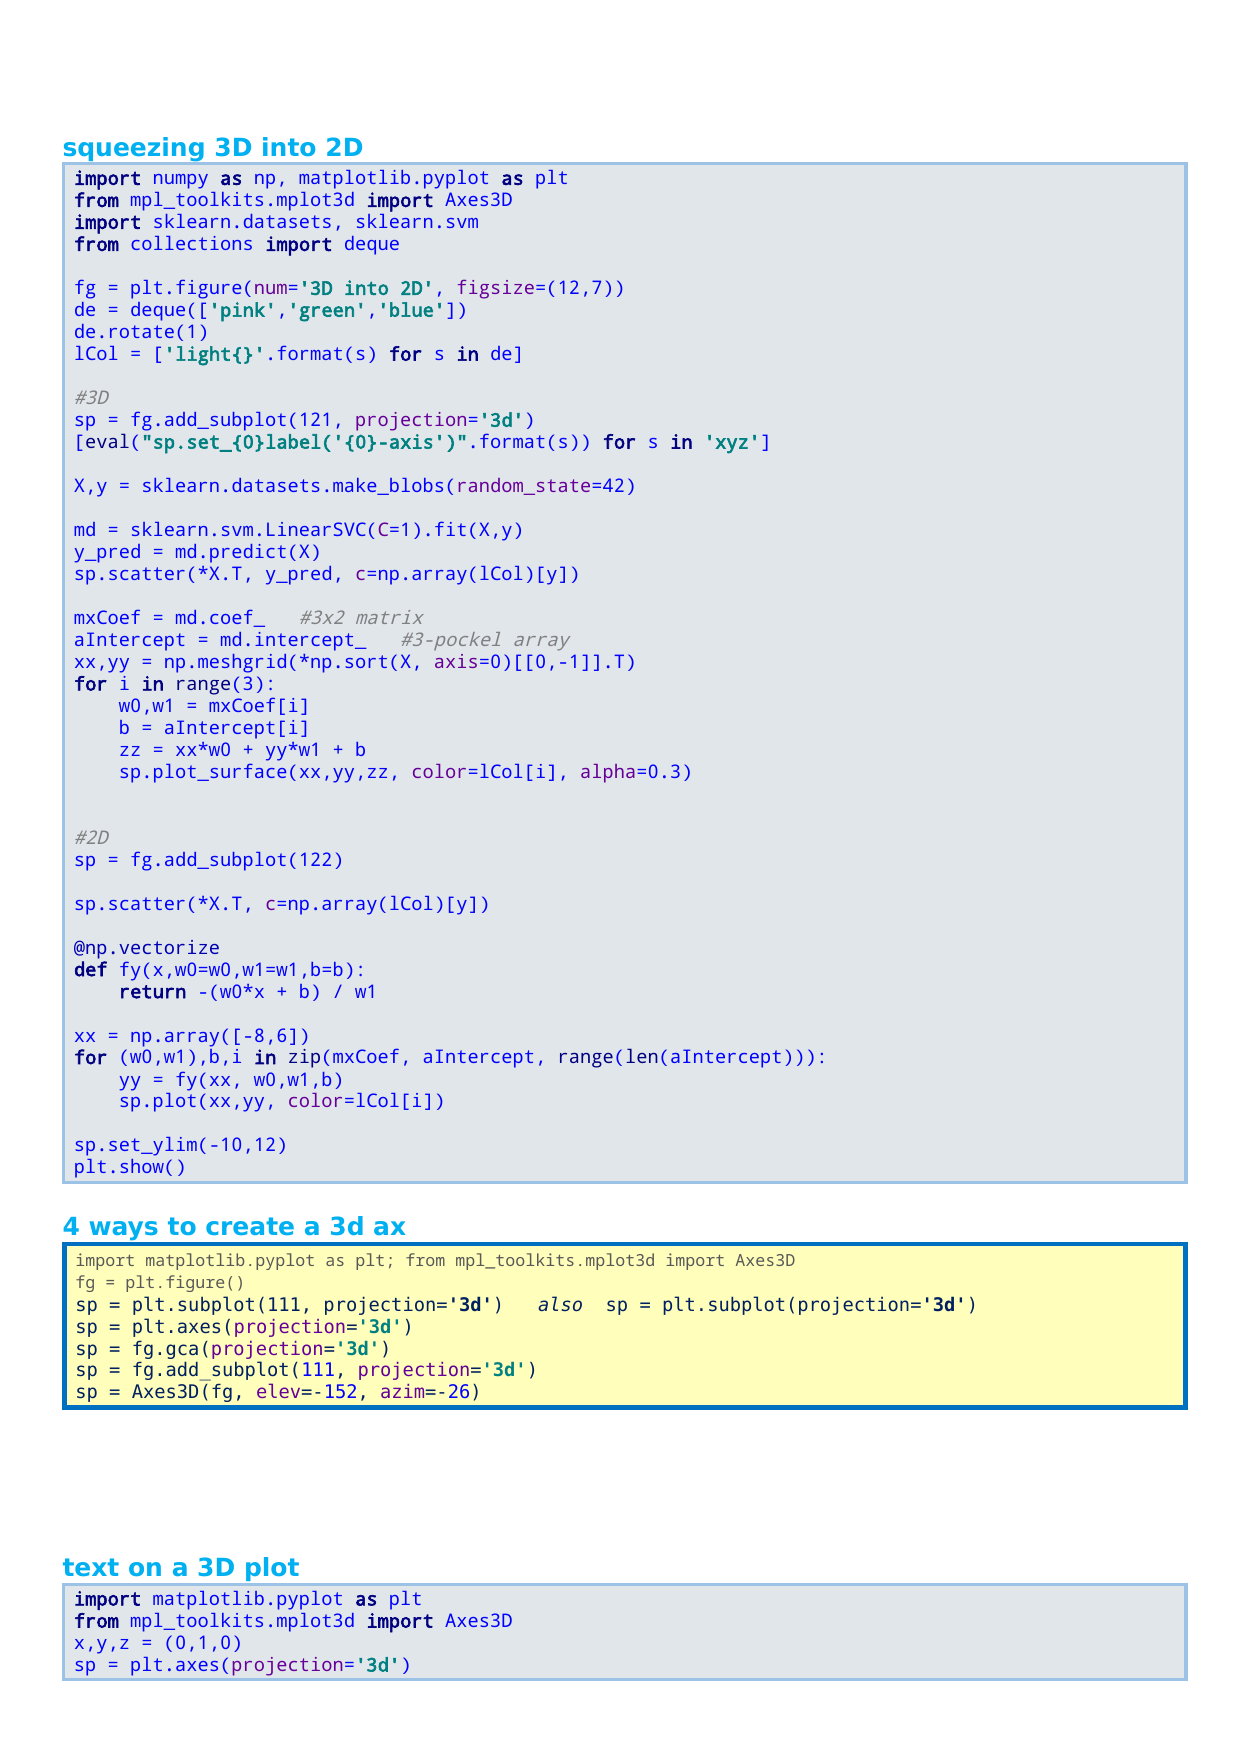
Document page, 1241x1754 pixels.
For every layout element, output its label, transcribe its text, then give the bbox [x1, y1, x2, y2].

text import matplotlib.pyplot as plt; from mpl_toolkits.mplot3d import Axes3D fg = plt.figure() sp = plt.subplot(111, projection='3d') also sp = plt.subplot(projection='3d') [67, 1246, 1183, 1309]
text sp = plt.axes(projection='3d') sp = fg.gca(projection='3d') sp = fg.add_subplot(111, projection='3d') sp = Axes3D(fg, elev=-152, azim=-26) [67, 1309, 1183, 1405]
text import matplotlib.pyplot as plt from mpl_toolkits.mplot3d import Axes3D x,y,z = (0,1,0) sp = plt.axes(projection='3d') [65, 1586, 1184, 1678]
text import numpy as np, matplotlib.pyplot as plt from mpl_toolkits.mplot3d import Axes3D import sklearn.datasets, sklearn.svm from collections import deque fg = plt.figure(num='3D into 2D', figsize=(12,7)) de = deque(['pink','green','blue']) de.rotate(1) lCol = ['light{}'.format(s) for s in de] #3D sp = fg.add_subplot(121, projection='3d') [eval("sp.set_{0}label('{0}-axis')".format(s)) for s in 'xyz'] X,y = sklearn.datasets.make_blobs(random_state=42) md = sklearn.svm.LinearSVC(C=1).fit(X,y) y_pred = md.predict(X) sp.scatter(*X.T, y_pred, c=np.array(lCol)[y]) mxCoef = md.coef_ #3x2 matrix aIntercept = md.intercept_ #3-pockel array xx,yy = np.meshgrid(*np.sort(X, axis=0)[[0,-1]].T) for i in range(3): w0,w1 = mxCoef[i] b = aIntercept[i] zz = xx*w0 + yy*w1 + b sp.plot_surface(xx,yy,zz, color=lCol[i], alpha=0.3) #2D sp = fg.add_subplot(122) sp.scatter(*X.T, c=np.array(lCol)[y]) @np.vectorize def fy(x,w0=w0,w1=w1,b=b): return -(w0*x + b) / w1 xx = np.array([-8,6]) for (w0,w1),b,i in zip(mxCoef, aIntercept, range(len(aIntercept))): yy = fy(xx, w0,w1,b) sp.plot(xx,yy, color=lCol[i]) sp.set_ylim(-10,12) plt.show() [65, 165, 1184, 1181]
title text on a 3D plot [62, 1554, 1188, 1583]
title 4 ways to create a 3d ax [62, 1212, 1188, 1242]
title squeezing 3D into 2D [62, 133, 1188, 162]
